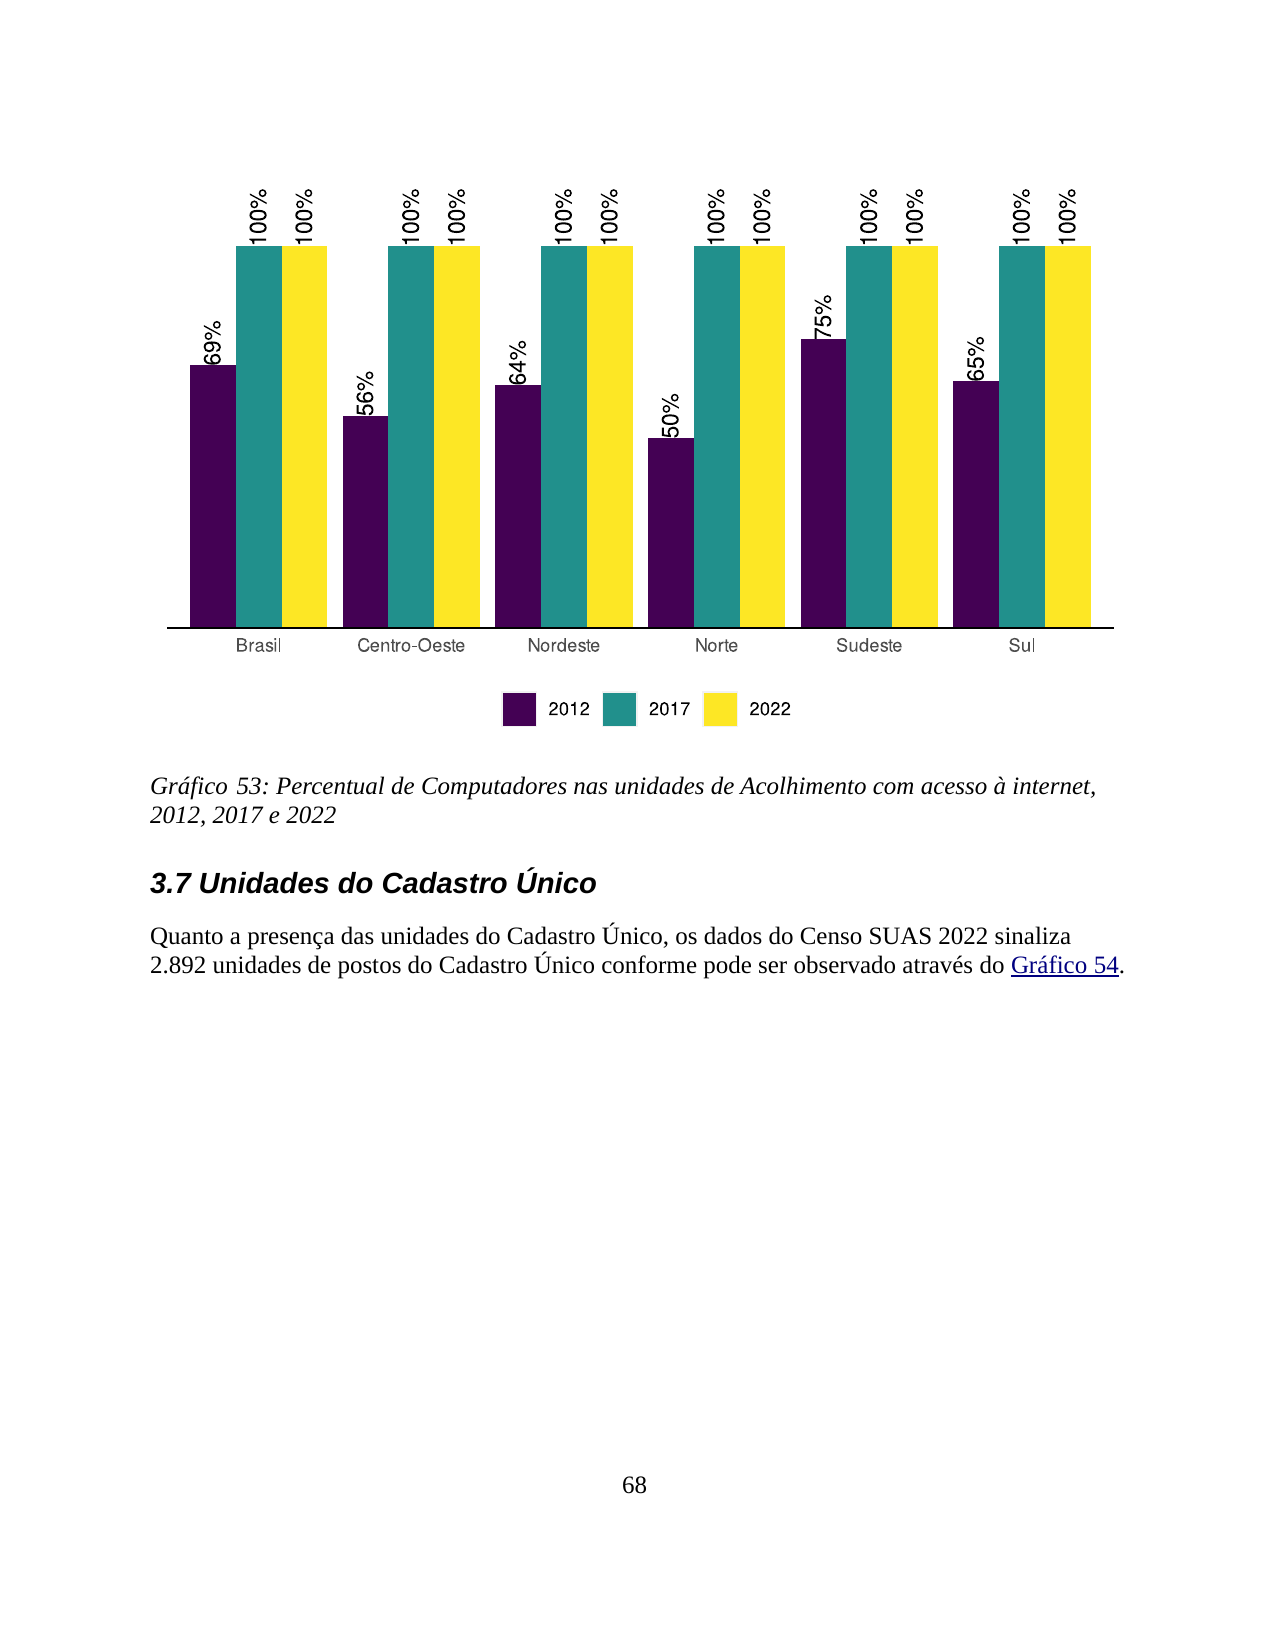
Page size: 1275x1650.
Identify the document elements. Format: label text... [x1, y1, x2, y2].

subtitle 3.7 Unidades do Cadastro Único [150, 866, 1125, 900]
table_header Gráfico 53: Percentual de Computadores nas unidades de Acolhimento com acesso à internet, 2012, 2017 e 2022 [150, 751, 1125, 841]
text Quanto a presença das unidades do Cadastro Único, os dados do Censo SUAS 2022 sinaliza 2.892 unidades de postos do Cadastro Único conforme pode ser observado através do Gráfico 54. [150, 921, 1125, 979]
